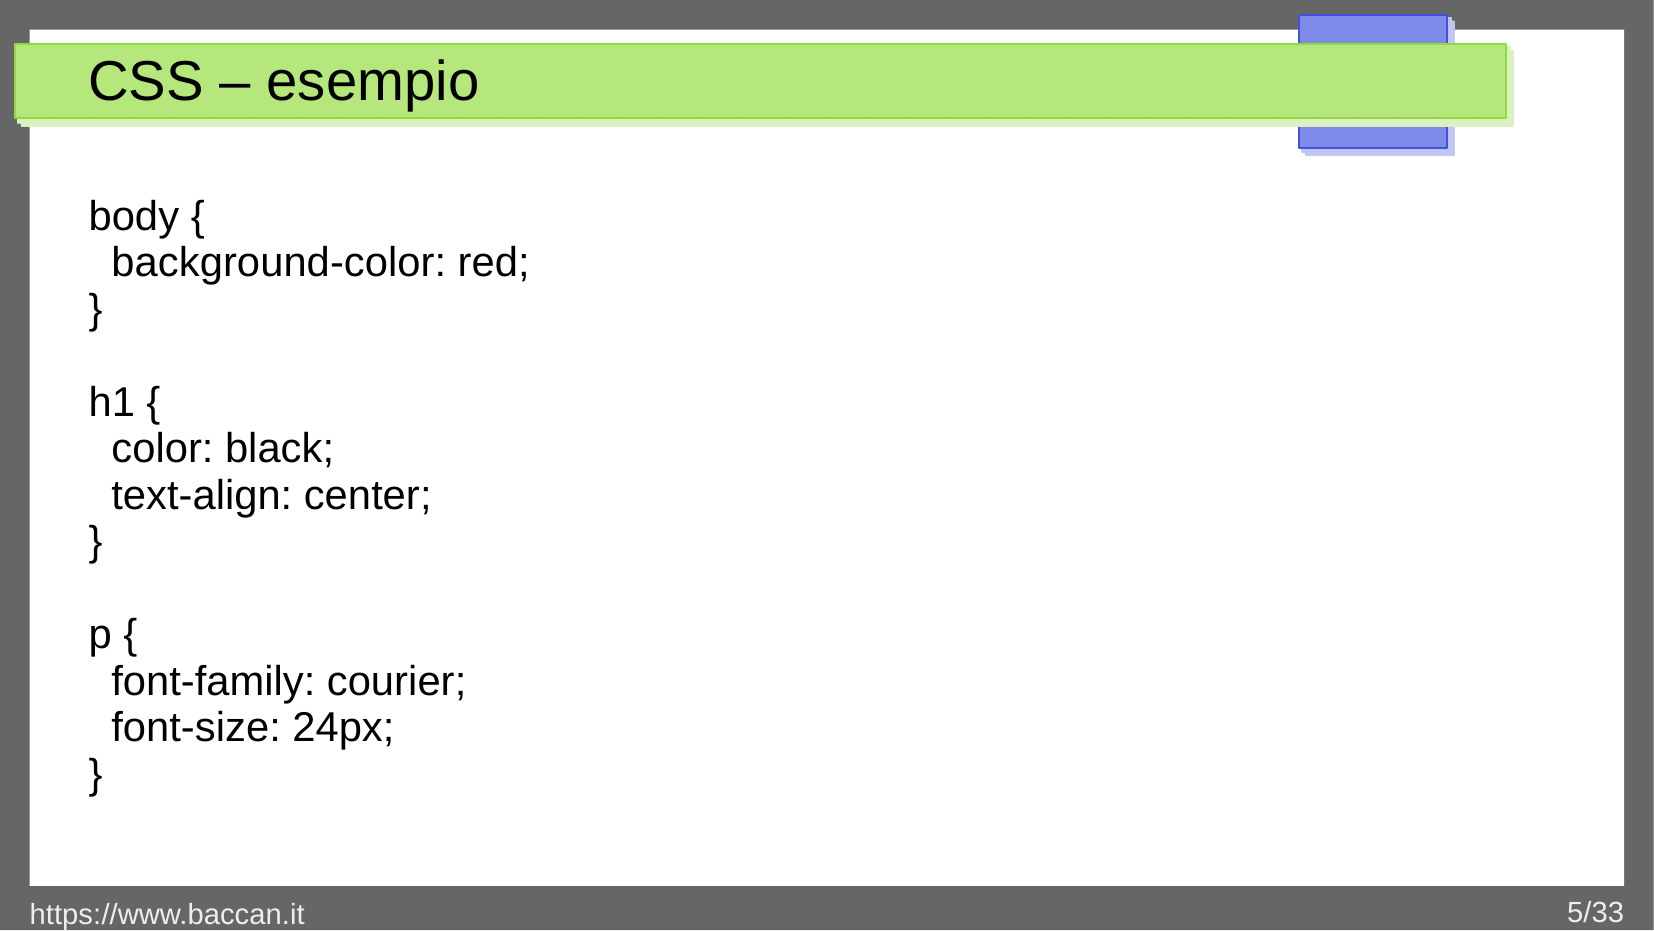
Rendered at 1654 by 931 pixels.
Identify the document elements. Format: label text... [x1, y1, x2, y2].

title CSS – esempio [88, 44, 1506, 119]
text_box body { background-color: red; } h1 { color: black; text-align: center; } p { font-family: courier; font-size: 24px; } [88, 123, 1565, 867]
